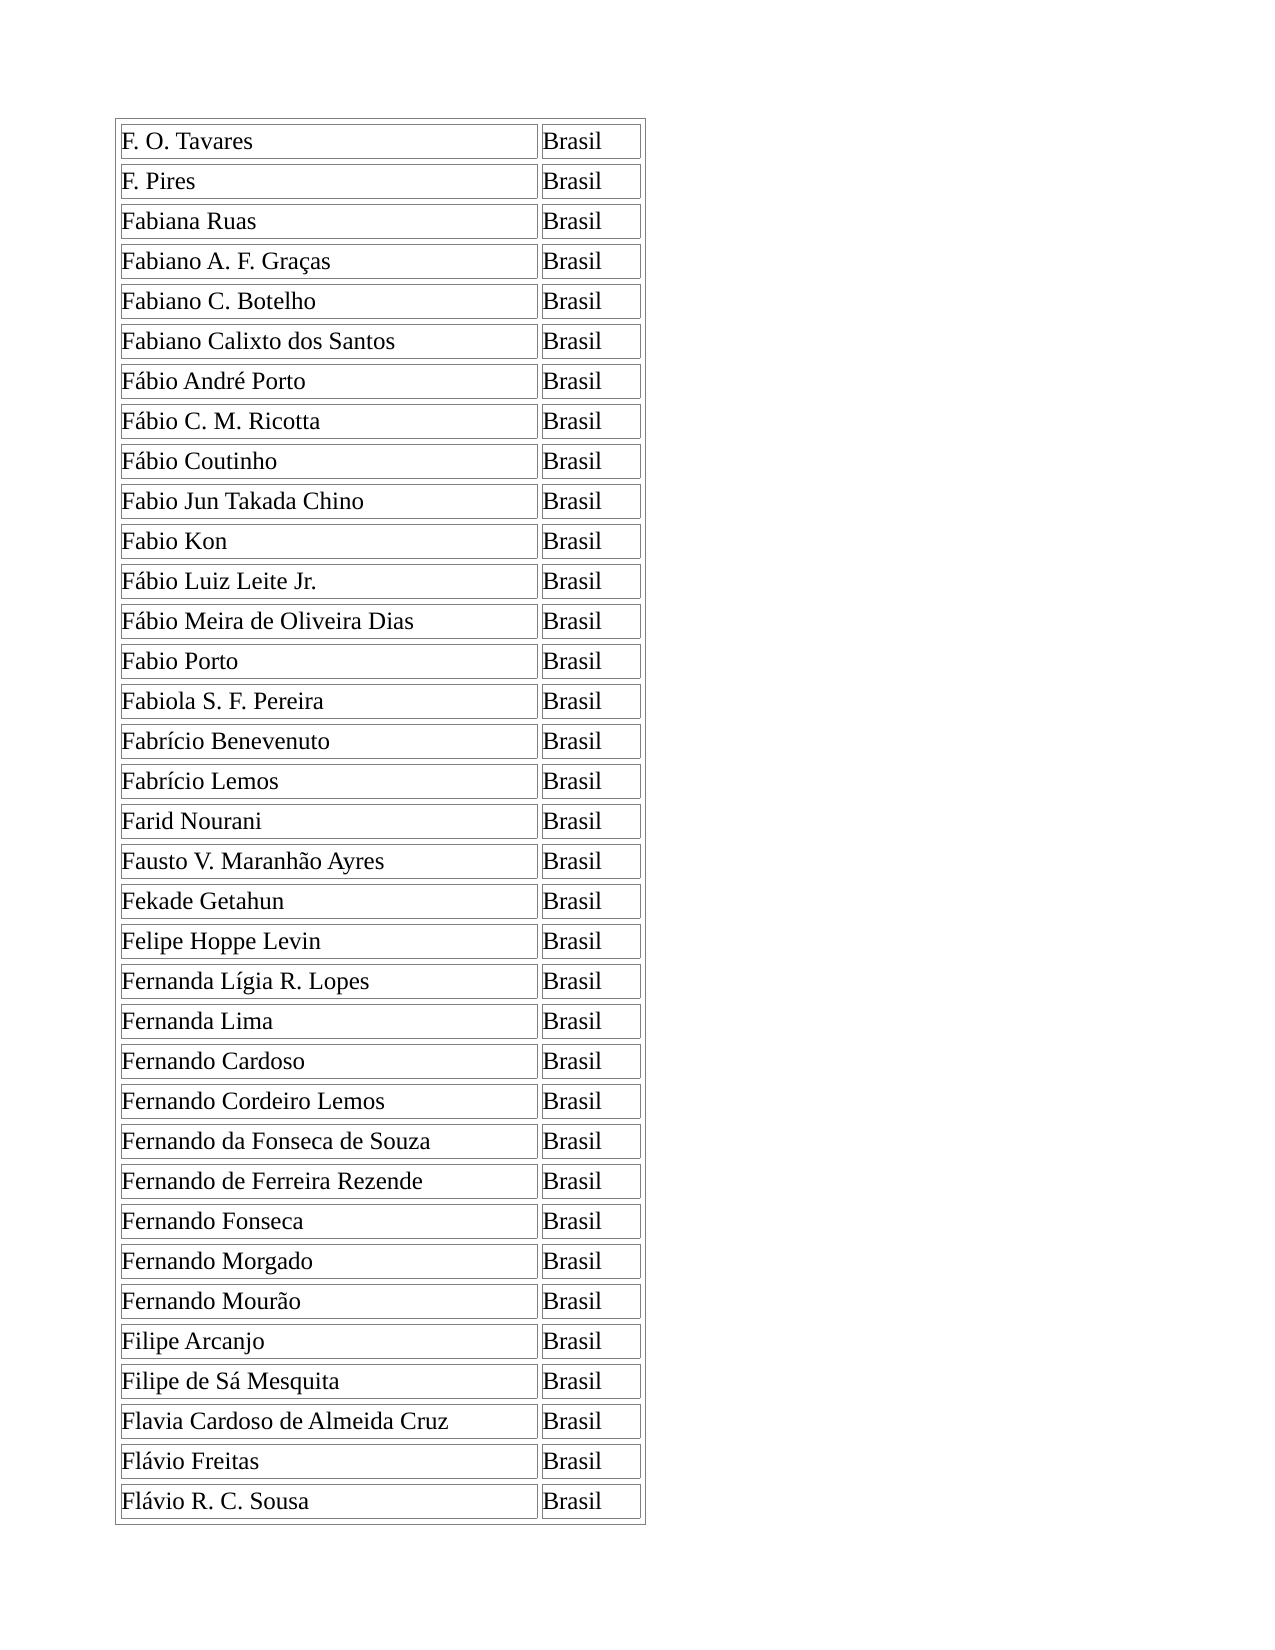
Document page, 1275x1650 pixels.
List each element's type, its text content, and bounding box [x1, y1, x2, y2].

table_cell Felipe Hoppe Levin [118, 918, 539, 958]
table_cell Brasil [539, 798, 643, 838]
table_cell Fabio Jun Takada Chino [118, 478, 539, 518]
table_cell Brasil [539, 1238, 643, 1278]
table_cell Brasil [539, 238, 643, 278]
table_cell Brasil [539, 1118, 643, 1158]
table_cell Filipe de Sá Mesquita [118, 1358, 539, 1398]
table_cell Fabiano Calixto dos Santos [118, 318, 539, 358]
table_cell Flávio Freitas [118, 1438, 539, 1478]
table_cell Fekade Getahun [118, 878, 539, 918]
table_cell Fabiana Ruas [118, 198, 539, 238]
table_cell Fábio Meira de Oliveira Dias [118, 598, 539, 638]
table_cell Brasil [539, 318, 643, 358]
table_cell Farid Nourani [118, 798, 539, 838]
table_cell Brasil [539, 1078, 643, 1118]
table_cell Brasil [539, 1398, 643, 1438]
table_cell Brasil [539, 478, 643, 518]
table_cell Brasil [539, 158, 643, 198]
table_cell Fábio André Porto [118, 358, 539, 398]
table_cell Brasil [539, 838, 643, 878]
table_cell Brasil [539, 878, 643, 918]
table_cell Brasil [539, 1278, 643, 1318]
table_cell Brasil [539, 998, 643, 1038]
table_cell Brasil [539, 1478, 643, 1518]
table_cell Fabrício Benevenuto [118, 718, 539, 758]
table_cell Fabiano C. Botelho [118, 278, 539, 318]
table_cell Fabiano A. F. Graças [118, 238, 539, 278]
table_cell Fernando Mourão [118, 1278, 539, 1318]
table_cell Brasil [539, 518, 643, 558]
table_cell Fábio C. M. Ricotta [118, 398, 539, 438]
table_cell Fábio Coutinho [118, 438, 539, 478]
table_cell Fábio Luiz Leite Jr. [118, 558, 539, 598]
table_cell Brasil [539, 1158, 643, 1198]
table_cell Fernando de Ferreira Rezende [118, 1158, 539, 1198]
table_cell Fabiola S. F. Pereira [118, 678, 539, 718]
table_cell Brasil [539, 278, 643, 318]
table_cell Fausto V. Maranhão Ayres [118, 838, 539, 878]
table_cell Brasil [539, 958, 643, 998]
table_cell Fernando Cardoso [118, 1038, 539, 1078]
table_cell Fernando Cordeiro Lemos [118, 1078, 539, 1118]
table_cell Brasil [539, 758, 643, 798]
table_cell Fabrício Lemos [118, 758, 539, 798]
table_cell Flávio R. C. Sousa [118, 1478, 539, 1518]
table_cell Brasil [539, 1438, 643, 1478]
table_cell Brasil [539, 1318, 643, 1358]
table_cell F. O. Tavares [118, 119, 539, 158]
table_cell Fernando Morgado [118, 1238, 539, 1278]
table_cell Fernando da Fonseca de Souza [118, 1118, 539, 1158]
table_cell Fabio Kon [118, 518, 539, 558]
table_cell Filipe Arcanjo [118, 1318, 539, 1358]
table_cell Brasil [539, 1358, 643, 1398]
table_cell Brasil [539, 398, 643, 438]
table_cell Fernando Fonseca [118, 1198, 539, 1238]
table_cell Brasil [539, 198, 643, 238]
table_cell Brasil [539, 1198, 643, 1238]
table_cell Brasil [539, 119, 643, 158]
table_cell Brasil [539, 918, 643, 958]
table_cell Brasil [539, 718, 643, 758]
table_cell F. Pires [118, 158, 539, 198]
table_cell Fernanda Lígia R. Lopes [118, 958, 539, 998]
table_cell Brasil [539, 1038, 643, 1078]
table_cell Fabio Porto [118, 638, 539, 678]
table_cell Flavia Cardoso de Almeida Cruz [118, 1398, 539, 1438]
table_cell Brasil [539, 558, 643, 598]
table_cell Brasil [539, 678, 643, 718]
table_cell Fernanda Lima [118, 998, 539, 1038]
table_cell Brasil [539, 358, 643, 398]
table_cell Brasil [539, 438, 643, 478]
table_cell Brasil [539, 638, 643, 678]
table_cell Brasil [539, 598, 643, 638]
